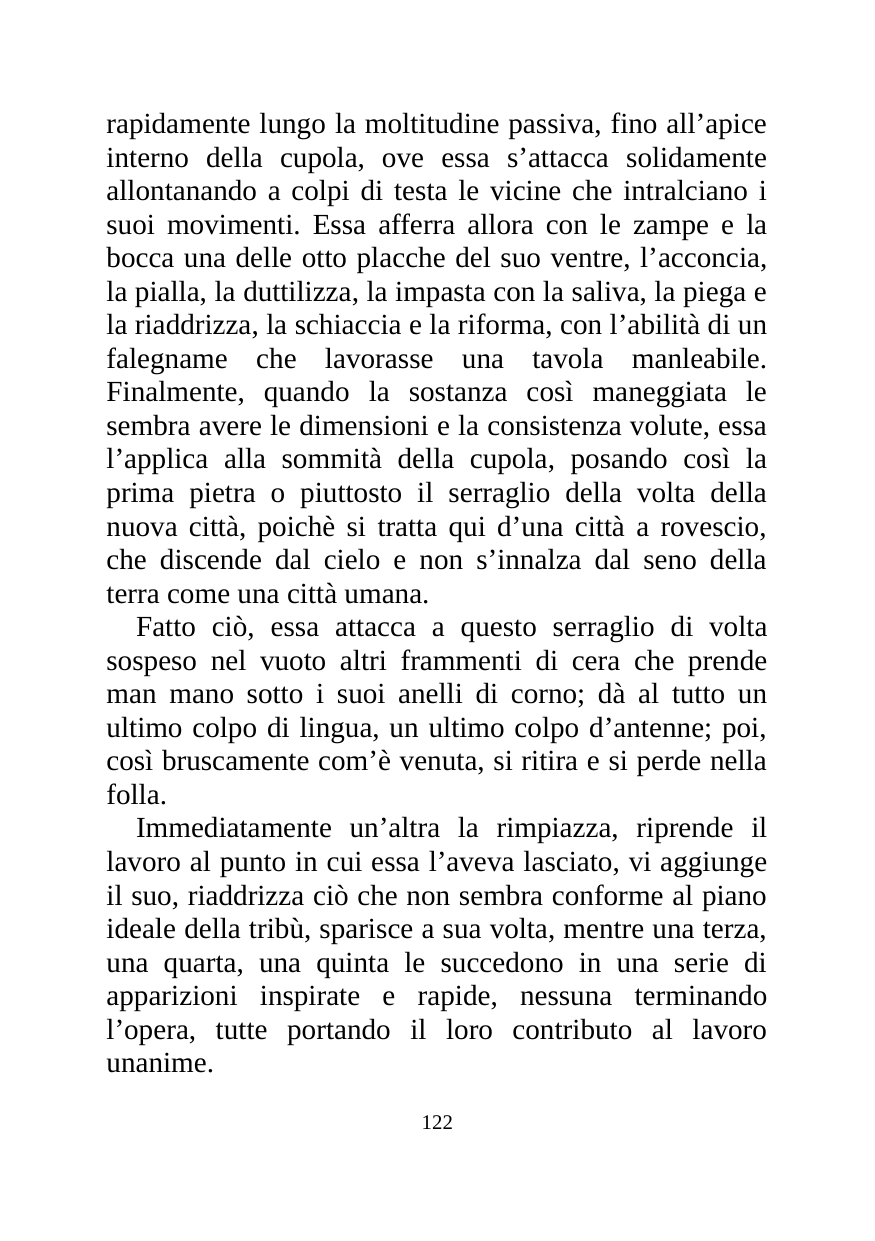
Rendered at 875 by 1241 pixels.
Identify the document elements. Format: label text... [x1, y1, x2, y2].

text Immediatamente un’altra la rimpiazza, riprende il lavoro al punto in cui essa l’aveva lasciato, vi aggiunge il suo, riaddrizza ciò che non sembra conforme al piano ideale della tribù, sparisce a sua volta, mentre una terza, una quarta, una quinta le succedono in una serie di apparizioni inspirate e rapide, nessuna terminando l’opera, tutte portando il loro contributo al lavoro unanime. [106, 811, 768, 1079]
text rapidamente lungo la moltitudine passiva, fino all’apice interno della cupola, ove essa s’attacca solidamente allontanando a colpi di testa le vicine che intralciano i suoi movimenti. Essa afferra allora con le zampe e la bocca una delle otto placche del suo ventre, l’acconcia, la pialla, la duttilizza, la impasta con la saliva, la piega e la riaddrizza, la schiaccia e la riforma, con l’abilità di un falegname che lavorasse una tavola manleabile. Finalmente, quando la sostanza così maneggiata le sembra avere le dimensioni e la consistenza volute, essa l’applica alla sommità della cupola, posando così la prima pietra o piuttosto il serraglio della volta della nuova città, poichè si tratta qui d’una città a rovescio, che discende dal cielo e non s’innalza dal seno della terra come una città umana. [106, 106, 768, 609]
text Fatto ciò, essa attacca a questo serraglio di volta sospeso nel vuoto altri frammenti di cera che prende man mano sotto i suoi anelli di corno; dà al tutto un ultimo colpo di lingua, un ultimo colpo d’antenne; poi, così bruscamente com’è venuta, si ritira e si perde nella folla. [106, 609, 768, 811]
